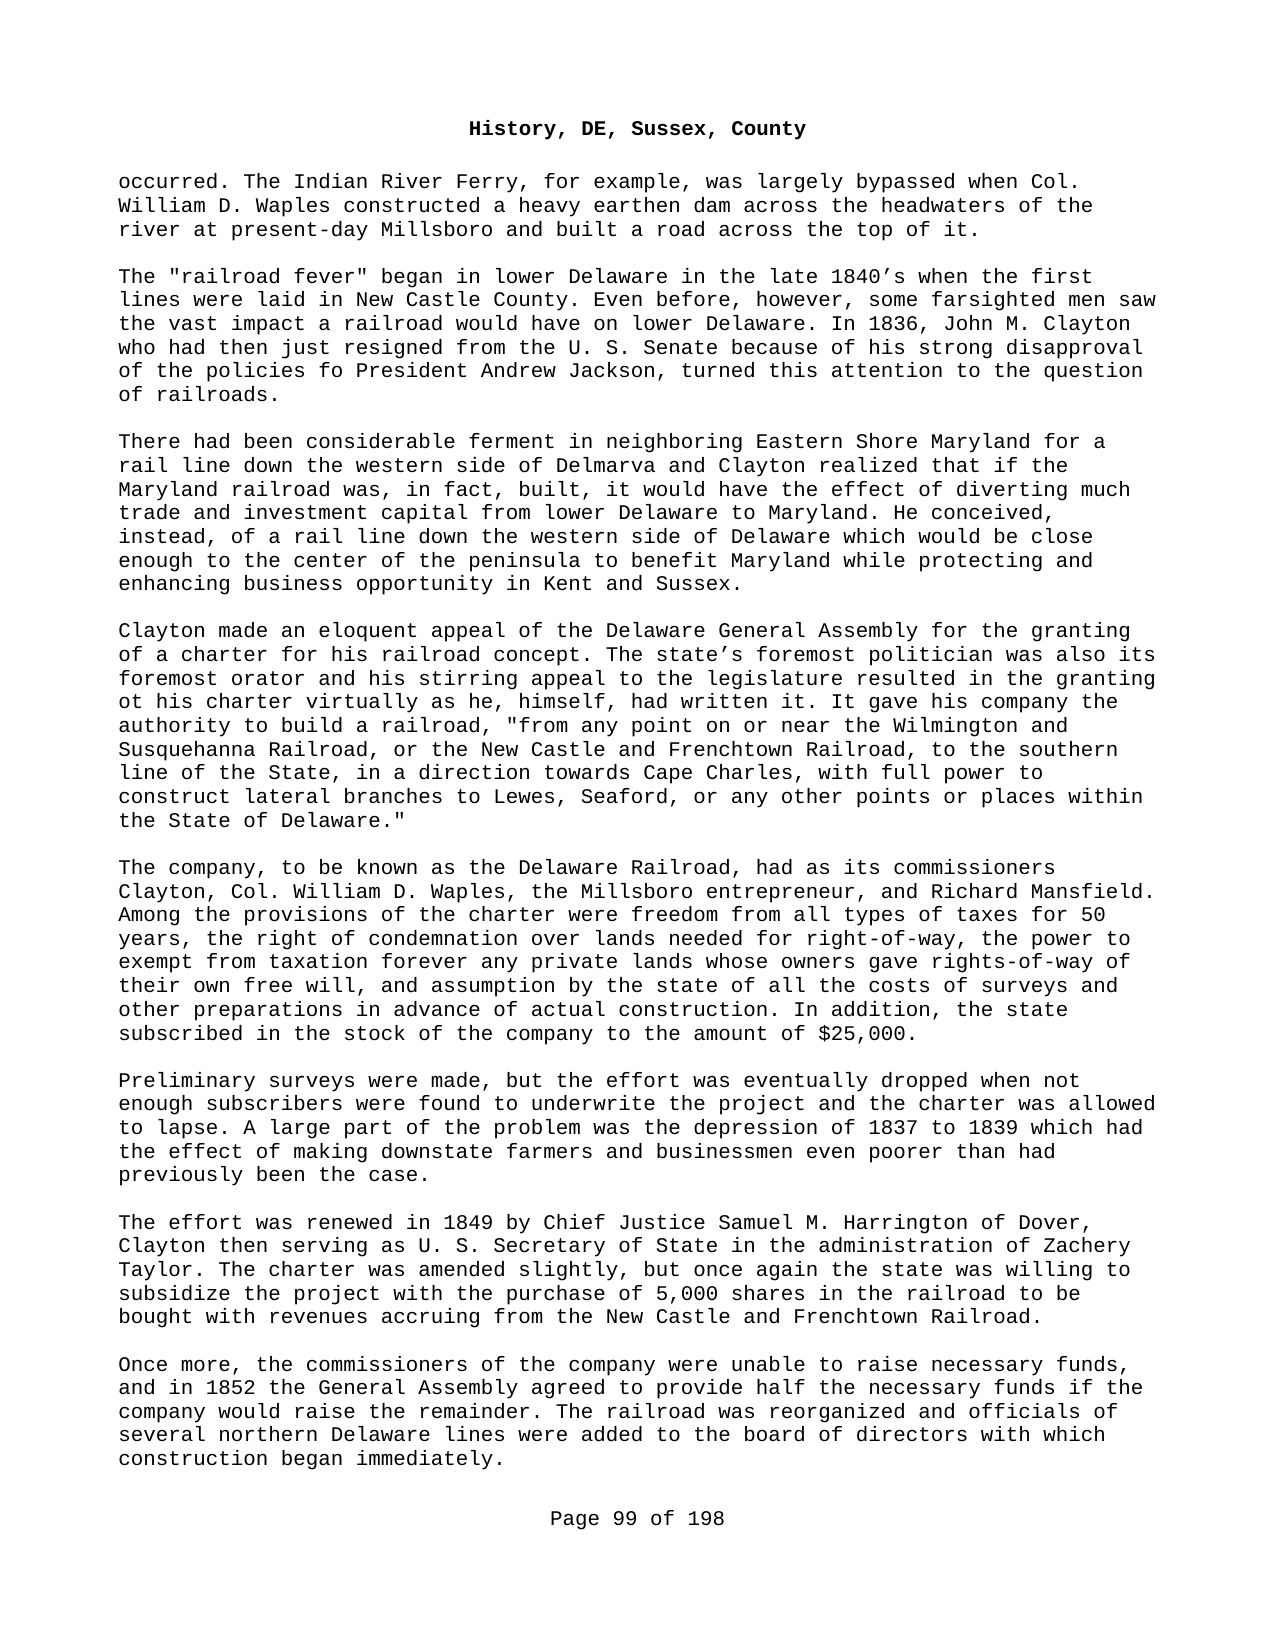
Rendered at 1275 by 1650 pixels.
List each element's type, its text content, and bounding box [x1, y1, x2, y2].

text Clayton made an eloquent appeal of the Delaware General Assembly for the granting of a charter for his railroad concept. The state’s foremost politician was also its foremost orator and his stirring appeal to the legislature resulted in the granting ot his charter virtually as he, himself, had written it. It gave his company the authority to build a railroad, "from any point on or near the Wilmington and Susquehanna Railroad, or the New Castle and Frenchtown Railroad, to the southern line of the State, in a direction towards Cape Charles, with full power to construct lateral branches to Lewes, Seaford, or any other points or places within the State of Delaware." [118, 621, 1157, 833]
text Once more, the commissioners of the company were unable to raise necessary funds, and in 1852 the General Assembly agreed to provide half the necessary funds if the company would raise the remainder. The railroad was reorganized and officials of several northern Delaware lines were added to the board of directors with which construction began immediately. [118, 1353, 1157, 1472]
text The effort was renewed in 1849 by Chief Justice Samuel M. Harrington of Dover, Clayton then serving as U. S. Secretary of State in the administration of Zachery Taylor. The charter was amended slightly, but once again the state was willing to subsidize the project with the purchase of 5,000 shares in the railroad to be bought with revenues accruing from the New Castle and Frenchtown Railroad. [118, 1212, 1157, 1330]
text occurred. The Indian River Ferry, for example, was largely bypassed when Col. William D. Waples constructed a heavy earthen dam across the headwaters of the river at present-day Millsboro and built a road across the top of it. [118, 171, 1157, 242]
text The company, to be known as the Delaware Railroad, had as its commissioners Clayton, Col. William D. Waples, the Millsboro entrepreneur, and Richard Mansfield. Among the provisions of the charter were freedom from all types of taxes for 50 years, the right of condemnation over lands needed for right-of-way, the power to exempt from taxation forever any private lands whose owners gave rights-of-way of their own free will, and assumption by the state of all the costs of surveys and other preparations in advance of actual construction. In addition, the state subscribed in the stock of the company to the amount of $25,000. [118, 857, 1157, 1046]
text Preliminary surveys were made, but the effort was eventually dropped when not enough subscribers were found to underwrite the project and the charter was allowed to lapse. A large part of the problem was the depression of 1837 to 1839 which had the effect of making downstate farmers and businessmen even poorer than had previously been the case. [118, 1070, 1157, 1188]
text There had been considerable ferment in neighboring Eastern Shore Maryland for a rail line down the western side of Delmarva and Clayton realized that if the Maryland railroad was, in fact, built, it would have the effect of diverting much trade and investment capital from lower Delaware to Maryland. He conceived, instead, of a rail line down the western side of Delaware which would be close enough to the center of the peninsula to benefit Maryland while protecting and enhancing business opportunity in Kent and Sussex. [118, 431, 1157, 597]
text The "railroad fever" began in lower Delaware in the late 1840’s when the first lines were laid in New Castle County. Even before, however, some farsighted men saw the vast impact a railroad would have on lower Delaware. In 1836, John M. Clayton who had then just resigned from the U. S. Senate because of his strong disapproval of the policies fo President Andrew Jackson, turned this attention to the question of railroads. [118, 266, 1157, 408]
